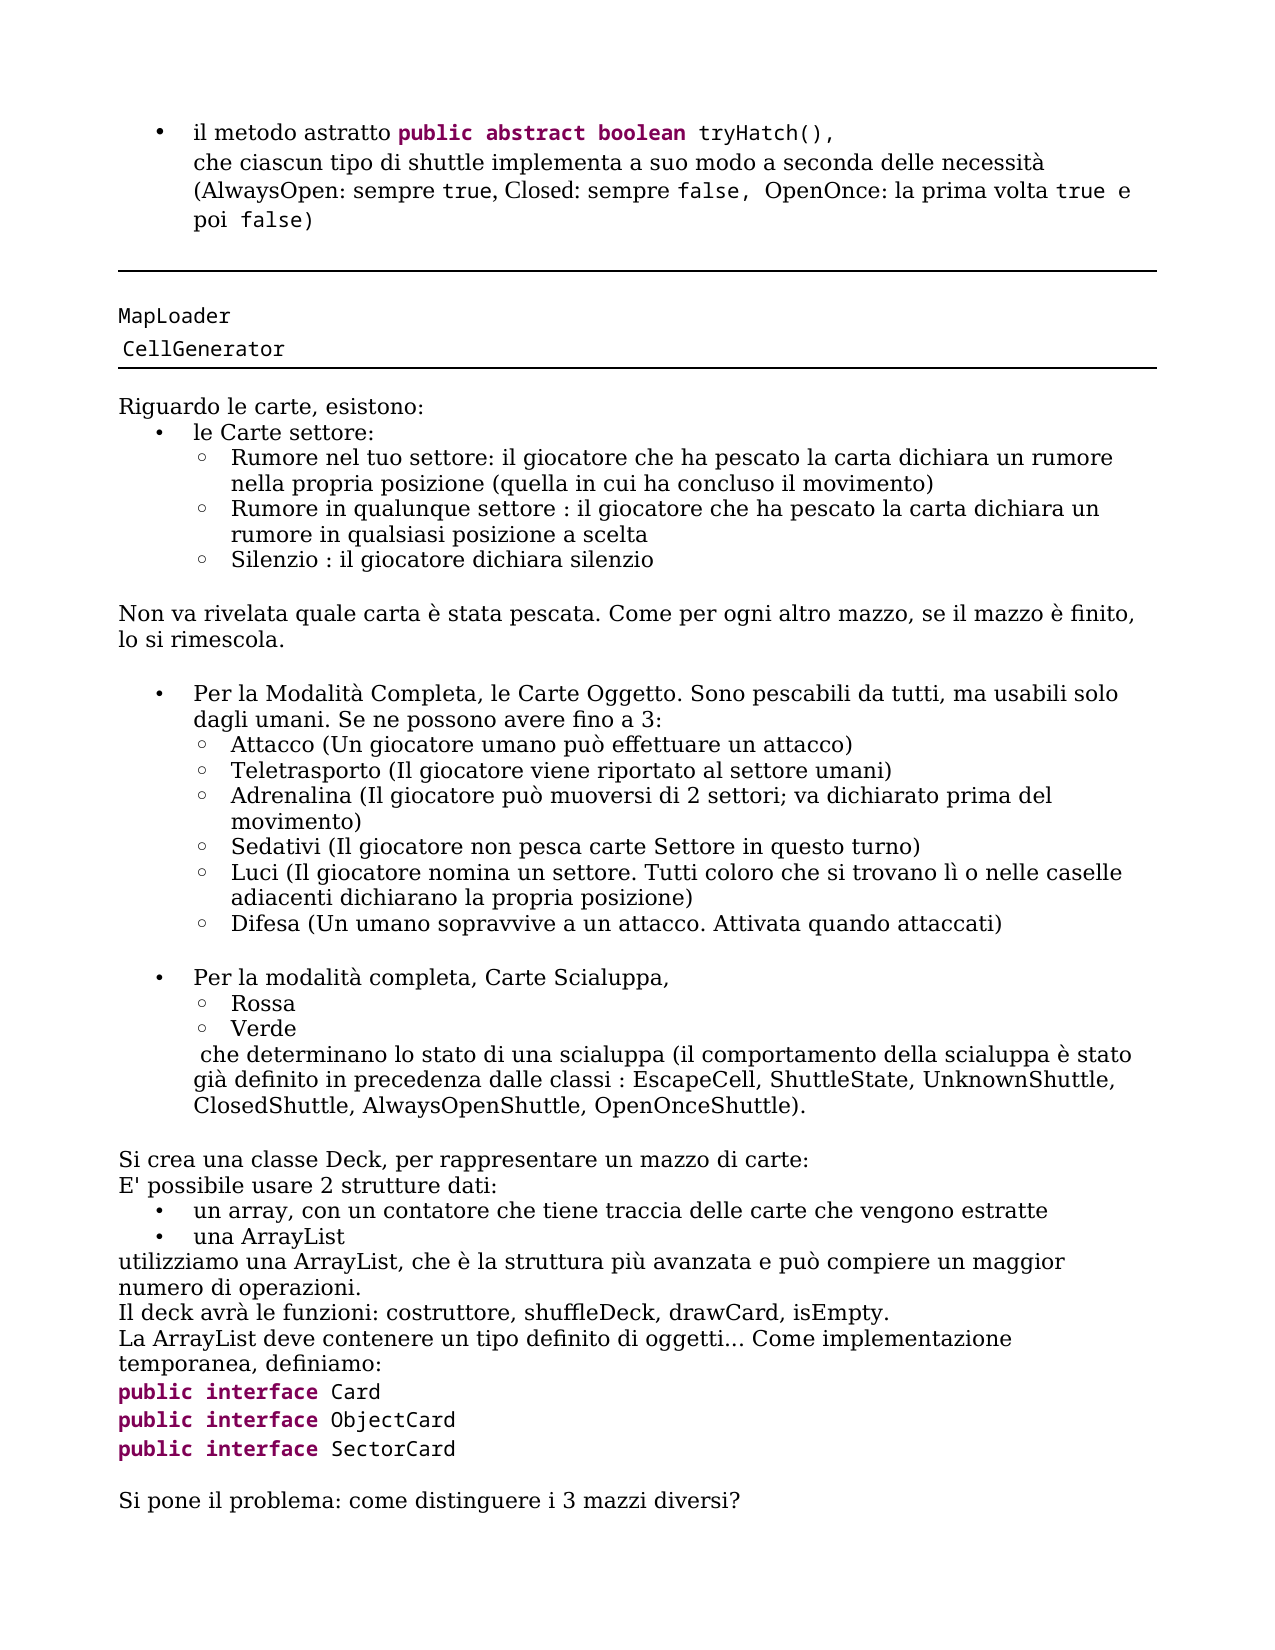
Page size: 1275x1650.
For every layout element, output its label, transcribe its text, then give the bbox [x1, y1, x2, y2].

list Luci (Il giocatore nomina un settore. Tutti coloro che si trovano lì o nelle caselle adiacenti dichiarano la propria posizione) [193, 860, 1157, 911]
list Rumore nel tuo settore: il giocatore che ha pescato la carta dichiara un rumore nella propria posizione (quella in cui ha concluso il movimento) [193, 445, 1157, 496]
list il metodo astratto public abstract boolean tryHatch(), [156, 118, 1157, 147]
list Verde [193, 1016, 1157, 1042]
list Rumore in qualunque settore : il giocatore che ha pescato la carta dichiara un rumore in qualsiasi posizione a scelta [193, 496, 1157, 547]
list Attacco (Un giocatore umano può effettuare un attacco) [193, 732, 1157, 758]
text Si crea una classe Deck, per rappresentare un mazzo di carte: [118, 1147, 1157, 1173]
text MapLoader [118, 301, 1157, 329]
list Per la Modalità Completa, le Carte Oggetto. Sono pescabili da tutti, ma usabili solo dagli umani. Se ne possono avere fino a 3: [156, 681, 1157, 732]
text E' possibile usare 2 strutture dati: [118, 1173, 1157, 1198]
text public interface Card [118, 1377, 1157, 1405]
text Non va rivelata quale carta è stata pescata. Come per ogni altro mazzo, se il mazzo è finito, lo si rimescola. [118, 602, 1157, 653]
list le Carte settore: [156, 420, 1157, 445]
list un array, con un contatore che tiene traccia delle carte che vengono estratte [156, 1198, 1157, 1224]
text Riguardo le carte, esistono: [118, 394, 1157, 420]
text Il deck avrà le funzioni: costruttore, shuffleDeck, drawCard, isEmpty. [118, 1300, 1157, 1326]
list una ArrayList [156, 1224, 1157, 1249]
list Teletrasporto (Il giocatore viene riportato al settore umani) [193, 758, 1157, 783]
list Silenzio : il giocatore dichiara silenzio [193, 547, 1157, 573]
text CellGenerator [118, 329, 1157, 367]
text utilizziamo una ArrayList, che è la struttura più avanzata e può compiere un maggior numero di operazioni. [118, 1249, 1157, 1300]
list Adrenalina (Il giocatore può muoversi di 2 settori; va dichiarato prima del movimento) [193, 783, 1157, 834]
list Per la modalità completa, Carte Scialuppa, [156, 965, 1157, 991]
list che ciascun tipo di shuttle implementa a suo modo a seconda delle necessità (AlwaysOpen: sempre true, Closed: sempre false, OpenOnce: la prima volta true e poi false) [156, 147, 1157, 233]
list Difesa (Un umano sopravvive a un attacco. Attivata quando attaccati) [193, 911, 1157, 937]
text Si pone il problema: come distinguere i 3 mazzi diversi? [118, 1488, 1157, 1513]
text public interface ObjectCard [118, 1405, 1157, 1434]
text La ArrayList deve contenere un tipo definito di oggetti... Come implementazione temporanea, definiamo: [118, 1326, 1157, 1377]
list che determinano lo stato di una scialuppa (il comportamento della scialuppa è stato già definito in precedenza dalle classi : EscapeCell, ShuttleState, UnknownShuttle, ClosedShuttle, AlwaysOpenShuttle, OpenOnceShuttle). [156, 1042, 1157, 1118]
list Rossa [193, 991, 1157, 1016]
list Sedativi (Il giocatore non pesca carte Settore in questo turno) [193, 834, 1157, 860]
text public interface SectorCard [118, 1434, 1157, 1462]
